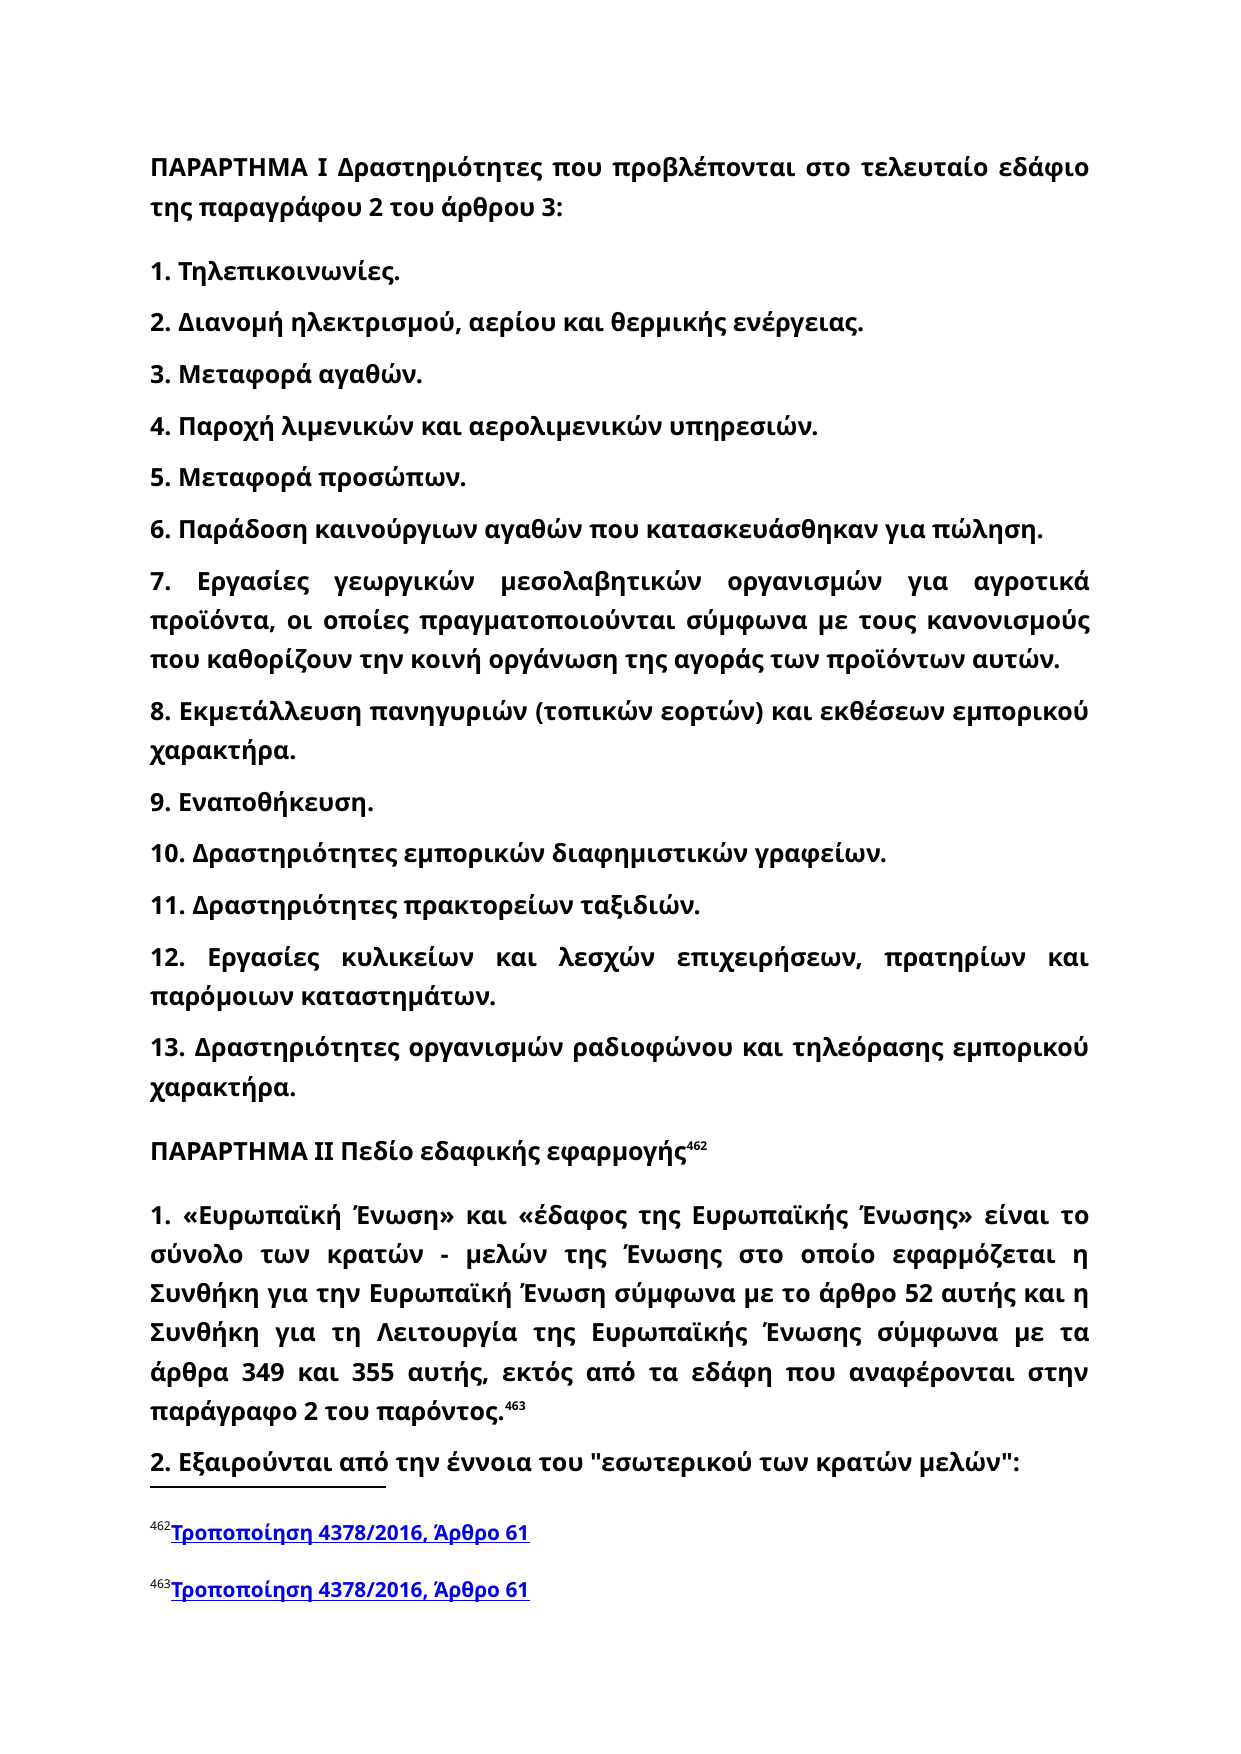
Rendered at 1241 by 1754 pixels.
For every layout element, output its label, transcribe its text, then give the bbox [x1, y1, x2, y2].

text 12. Εργασίες κυλικείων και λεσχών επιχειρήσεων, πρατηρίων και παρόμοιων καταστημάτων. [150, 939, 1090, 1012]
text 10. Δραστηριότητες εμπορικών διαφημιστικών γραφείων. [150, 836, 1090, 870]
text 13. Δραστηριότητες οργανισμών ραδιοφώνου και τηλεόρασης εμπορικού χαρακτήρα. [150, 1030, 1090, 1103]
text 9. Εναποθήκευση. [150, 784, 1090, 818]
text 2. Διανομή ηλεκτρισμού, αερίου και θερμικής ενέργειας. [150, 305, 1090, 339]
text 4. Παροχή λιμενικών και αερολιμενικών υπηρεσιών. [150, 408, 1090, 442]
text 6. Παράδοση καινούργιων αγαθών που κατασκευάσθηκαν για πώληση. [150, 512, 1090, 546]
text ΠΑΡΑΡΤΗΜΑ Ι Δραστηριότητες που προβλέπονται στο τελευταίο εδάφιο της παραγράφου 2 του άρθρου 3: [150, 150, 1090, 223]
text 2. Εξαιρούνται από την έννοια του "εσωτερικού των κρατών μελών": [150, 1445, 1090, 1479]
text 1. «Ευρωπαϊκή Ένωση» και «έδαφος της Ευρωπαϊκής Ένωσης» είναι το σύνολο των κρατών - μελών της Ένωσης στο οποίο εφαρμόζεται η Συνθήκη για την Ευρωπαϊκή Ένωση σύμφωνα με το άρθρο 52 αυτής και η Συνθήκη για τη Λειτουργία της Ευρωπαϊκής Ένωσης σύμφωνα με τα άρθρα 349 και 355 αυτής, εκτός από τα εδάφη που αναφέρονται στην παράγραφο 2 του παρόντος. [150, 1197, 1090, 1427]
text 3. Μεταφορά αγαθών. [150, 357, 1090, 391]
text 1. Τηλεπικοινωνίες. [150, 253, 1090, 287]
text Τροποποίηση 4378/2016, Άρθρο 61 [150, 1576, 1090, 1604]
text 5. Μεταφορά προσώπων. [150, 460, 1090, 494]
text 11. Δραστηριότητες πρακτορείων ταξιδιών. [150, 887, 1090, 922]
text Τροποποίηση 4378/2016, Άρθρο 61 [150, 1518, 1090, 1546]
text 7. Εργασίες γεωργικών μεσολαβητικών οργανισμών για αγροτικά προϊόντα, οι οποίες πραγματοποιούνται σύμφωνα με τους κανονισμούς που καθορίζουν την κοινή οργάνωση της αγοράς των προϊόντων αυτών. [150, 563, 1090, 676]
text 8. Εκμετάλλευση πανηγυριών (τοπικών εορτών) και εκθέσεων εμπορικού χαρακτήρα. [150, 693, 1090, 767]
text ΠΑΡΑΡΤΗΜΑ II Πεδίο εδαφικής εφαρμογής [150, 1133, 1090, 1167]
